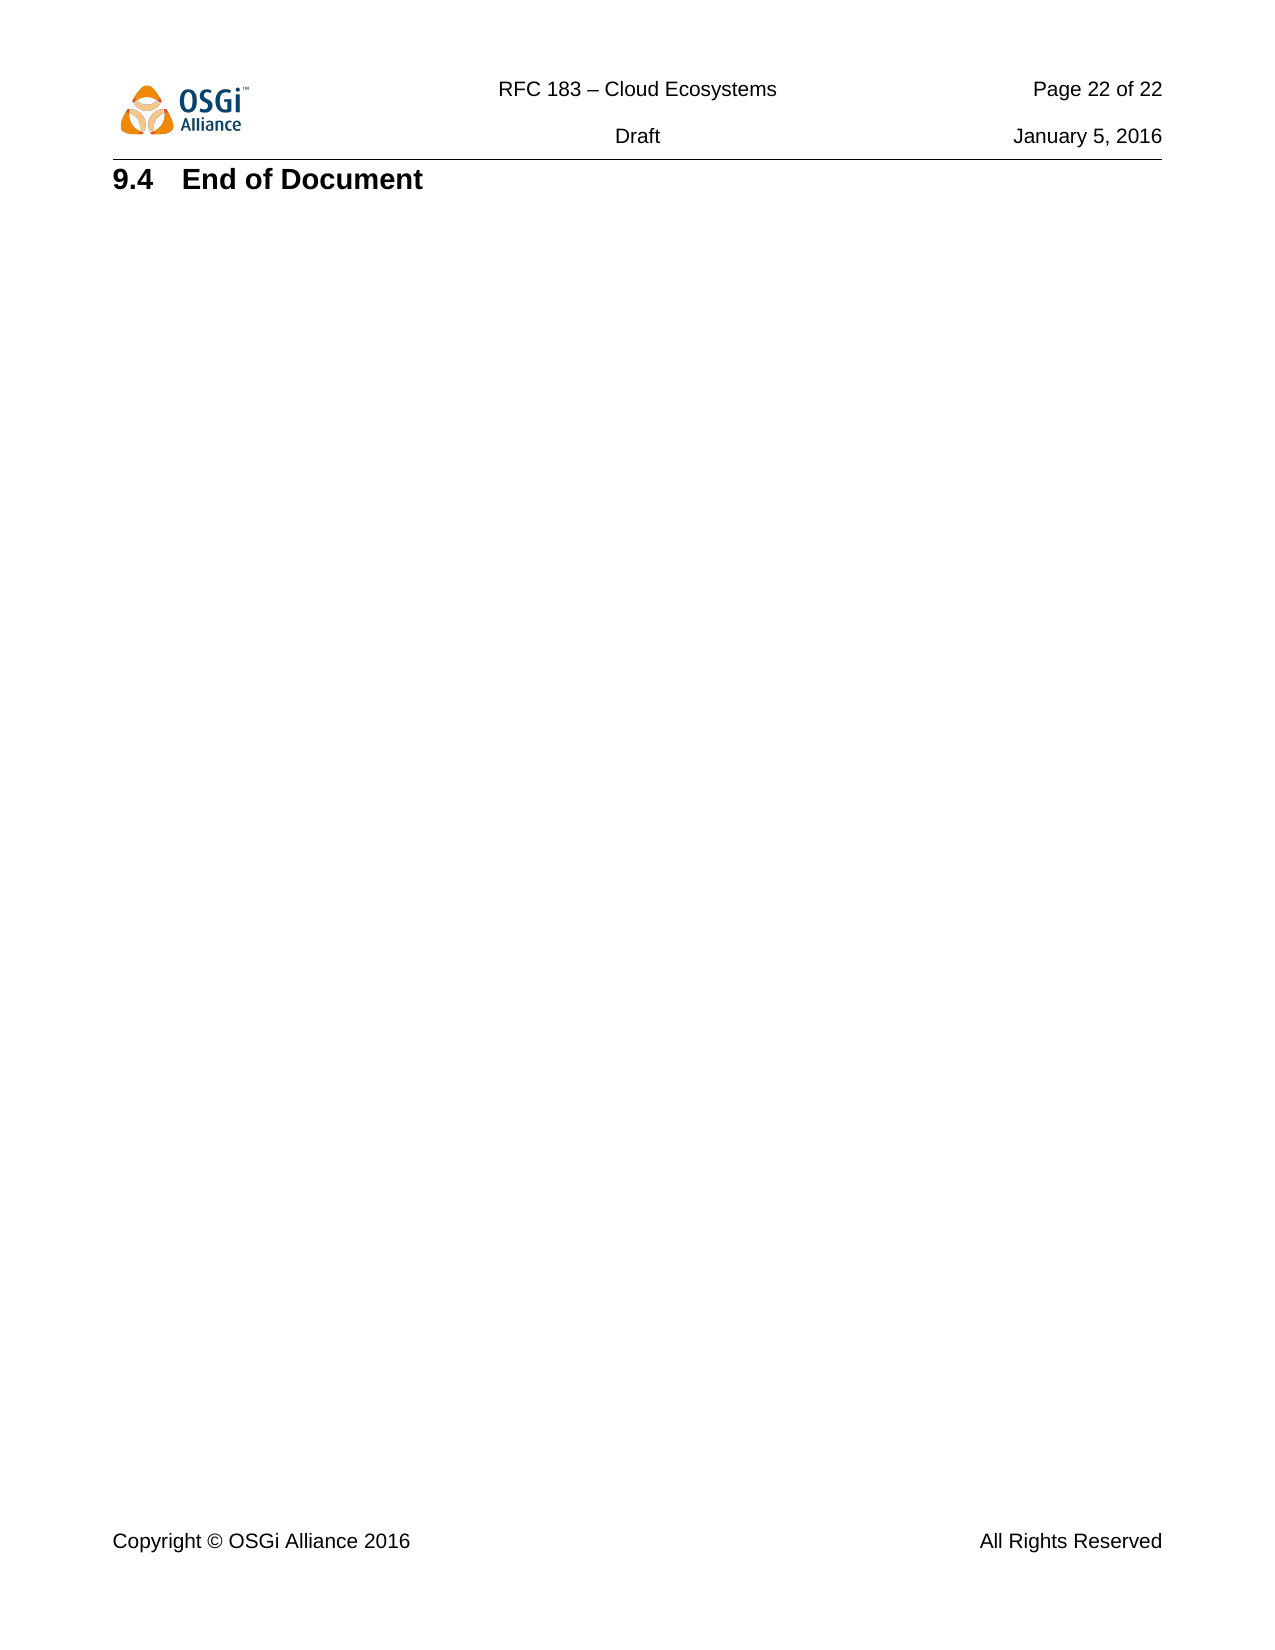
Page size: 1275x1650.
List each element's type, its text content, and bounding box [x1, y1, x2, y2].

subtitle End of Document [112, 160, 1162, 196]
picture [113, 78, 257, 142]
